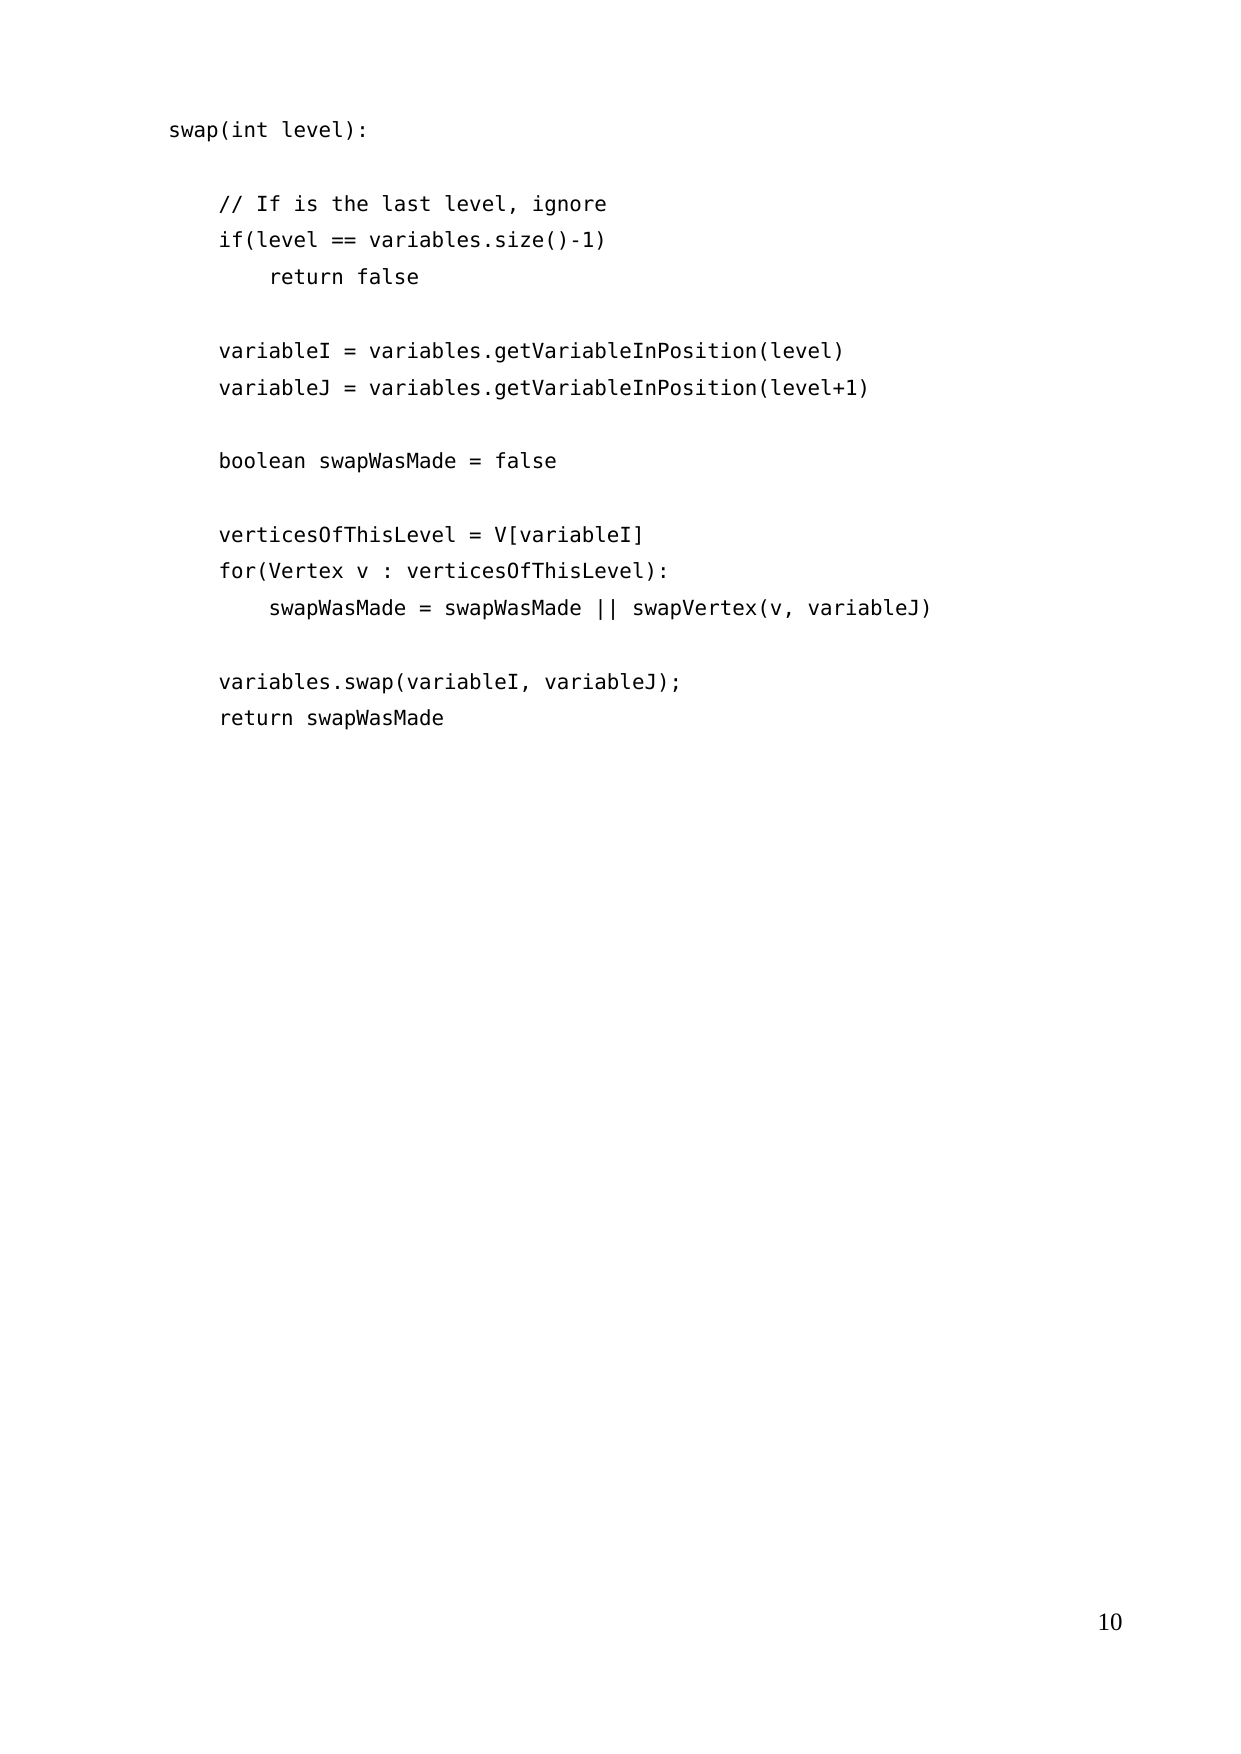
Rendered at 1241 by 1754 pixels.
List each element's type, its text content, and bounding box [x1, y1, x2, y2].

text for(Vertex v : verticesOfThisLevel): [118, 559, 1122, 584]
text swapWasMade = swapWasMade || swapVertex(v, variableJ) [118, 596, 1122, 620]
text return false [118, 265, 1122, 289]
text if(level == variables.size()-1) [118, 228, 1122, 253]
text variableI = variables.getVariableInPosition(level) [118, 339, 1122, 363]
text variables.swap(variableI, variableJ); [118, 670, 1122, 694]
text swap(int level): [118, 118, 1122, 142]
text variableJ = variables.getVariableInPosition(level+1) [118, 376, 1122, 400]
text verticesOfThisLevel = V[variableI] [118, 523, 1122, 547]
text return swapWasMade [118, 706, 1122, 731]
text boolean swapWasMade = false [118, 449, 1122, 473]
text // If is the last level, ignore [118, 192, 1122, 216]
